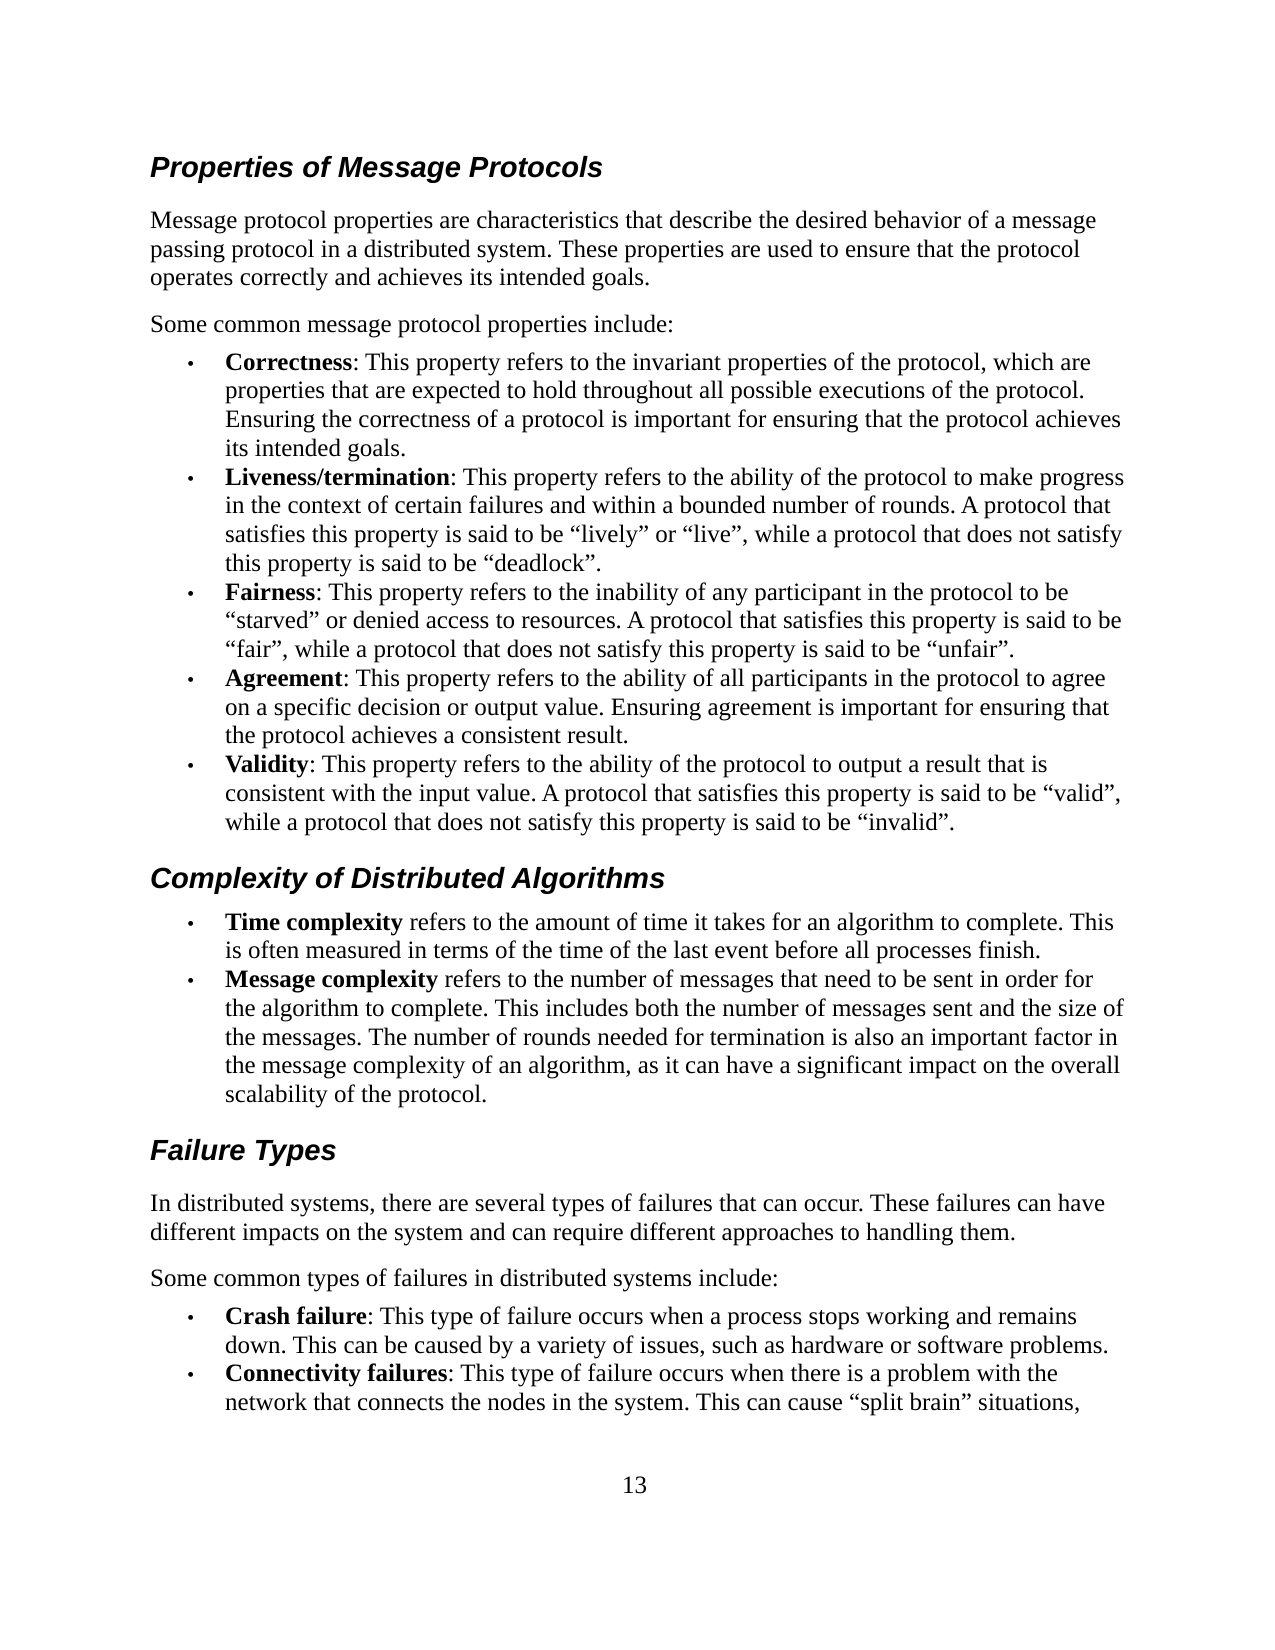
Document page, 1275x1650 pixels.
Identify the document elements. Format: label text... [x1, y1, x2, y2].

subtitle Failure Types [150, 1133, 1125, 1166]
text In distributed systems, there are several types of failures that can occur. These failures can have different impacts on the system and can require different approaches to handling them. [150, 1188, 1125, 1245]
text Some common types of failures in distributed systems include: [150, 1263, 1125, 1292]
text Message protocol properties are characteristics that describe the desired behavior of a message passing protocol in a distributed system. These properties are used to ensure that the protocol operates correctly and achieves its intended goals. [150, 205, 1125, 291]
list Fairness: This property refers to the inability of any participant in the protocol to be “starved” or denied access to resources. A protocol that satisfies this property is said to be “fair”, while a protocol that does not satisfy this property is said to be “unfair”. [187, 577, 1125, 663]
list Validity: This property refers to the ability of the protocol to output a result that is consistent with the input value. A protocol that satisfies this property is said to be “valid”, while a protocol that does not satisfy this property is said to be “invalid”. [187, 749, 1125, 836]
list Agreement: This property refers to the ability of all participants in the protocol to agree on a specific decision or output value. Ensuring agreement is important for ensuring that the protocol achieves a consistent result. [187, 663, 1125, 749]
list Connectivity failures: This type of failure occurs when there is a problem with the network that connects the nodes in the system. This can cause “split brain” situations, [187, 1358, 1125, 1416]
subtitle Properties of Message Protocols [150, 150, 1125, 183]
list Correctness: This property refers to the invariant properties of the protocol, which are properties that are expected to hold throughout all possible executions of the protocol. Ensuring the correctness of a protocol is important for ensuring that the protocol achieves its intended goals. [187, 347, 1125, 462]
text Some common message protocol properties include: [150, 309, 1125, 338]
list Message complexity refers to the number of messages that need to be sent in order for the algorithm to complete. This includes both the number of messages sent and the size of the messages. The number of rounds needed for termination is also an important factor in the message complexity of an algorithm, as it can have a significant impact on the overall scalability of the protocol. [187, 964, 1125, 1108]
subtitle Complexity of Distributed Algorithms [150, 861, 1125, 894]
list Liveness/termination: This property refers to the ability of the protocol to make progress in the context of certain failures and within a bounded number of rounds. A protocol that satisfies this property is said to be “lively” or “live”, while a protocol that does not satisfy this property is said to be “deadlock”. [187, 462, 1125, 577]
list Crash failure: This type of failure occurs when a process stops working and remains down. This can be caused by a variety of issues, such as hardware or software problems. [187, 1301, 1125, 1358]
list Time complexity refers to the amount of time it takes for an algorithm to complete. This is often measured in terms of the time of the last event before all processes finish. [187, 907, 1125, 964]
